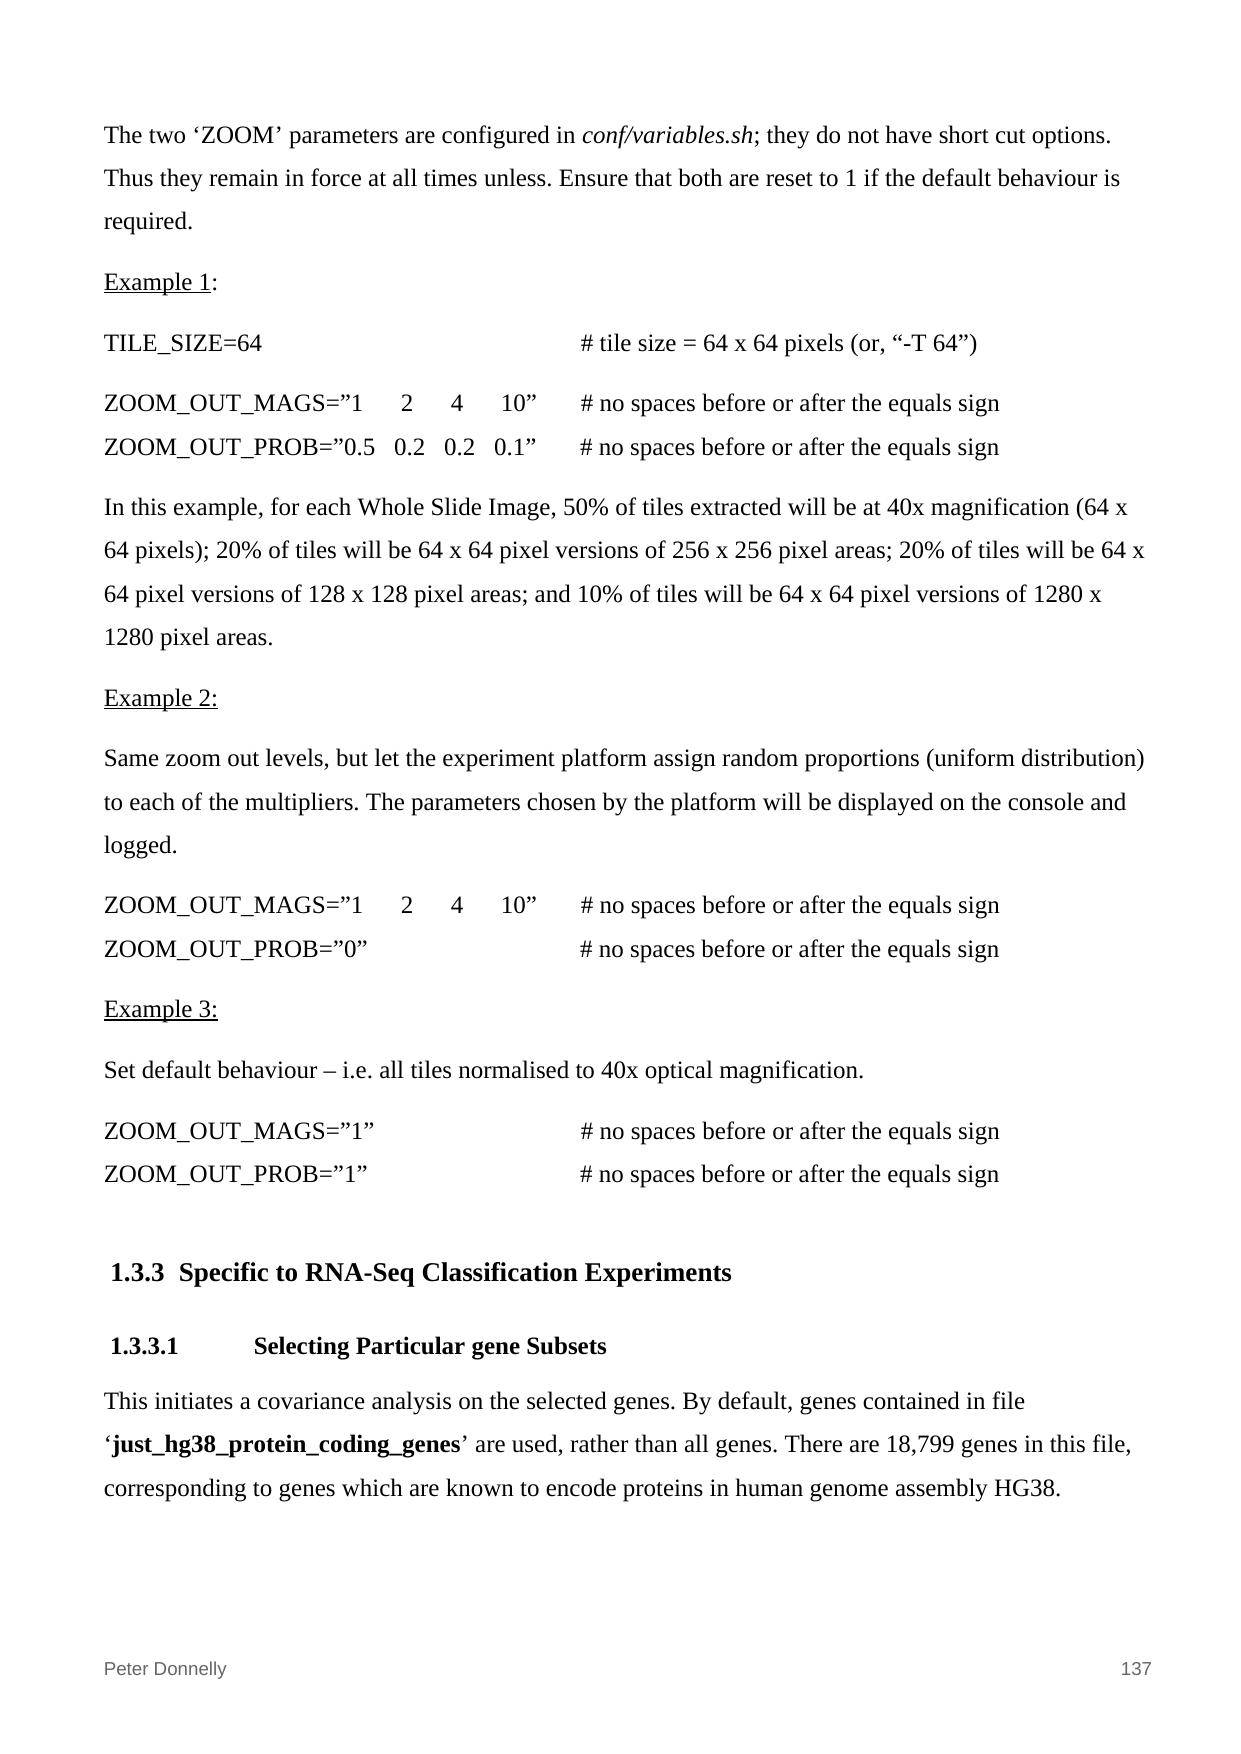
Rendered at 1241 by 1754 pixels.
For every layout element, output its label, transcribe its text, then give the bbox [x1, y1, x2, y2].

text Example 3: [103, 994, 1146, 1023]
text TILE_SIZE=64 # tile size = 64 x 64 pixels (or, “-T 64”) [103, 328, 1146, 356]
text Example 1: [103, 267, 1146, 296]
text ZOOM_OUT_MAGS=”1” # no spaces before or after the equals sign ZOOM_OUT_PROB=”1” # no spaces before or after the equals sign [103, 1116, 1146, 1188]
text Example 2: [103, 683, 1146, 711]
text The two ‘ZOOM’ parameters are configured in conf/variables.sh; they do not have short cut options. Thus they remain in force at all times unless. Ensure that both are reset to 1 if the default behaviour is required. [103, 120, 1146, 235]
subtitle Specific to RNA-Seq Classification Experiments [103, 1256, 1146, 1287]
text ZOOM_OUT_MAGS=”1 2 4 10” # no spaces before or after the equals sign ZOOM_OUT_PROB=”0.5 0.2 0.2 0.1” # no spaces before or after the equals sign [103, 388, 1146, 460]
text ZOOM_OUT_MAGS=”1 2 4 10” # no spaces before or after the equals sign ZOOM_OUT_PROB=”0” # no spaces before or after the equals sign [103, 891, 1146, 962]
text In this example, for each Whole Slide Image, 50% of tiles extracted will be at 40x magnification (64 x 64 pixels); 20% of tiles will be 64 x 64 pixel versions of 256 x 256 pixel areas; 20% of tiles will be 64 x 64 pixel versions of 128 x 128 pixel areas; and 10% of tiles will be 64 x 64 pixel versions of 1280 x 1280 pixel areas. [103, 492, 1146, 651]
text Same zoom out levels, but let the experiment platform assign random proportions (uniform distribution) to each of the multipliers. The parameters chosen by the platform will be displayed on the console and logged. [103, 743, 1146, 858]
subtitle Selecting Particular gene Subsets [103, 1331, 1146, 1360]
text Set default behaviour – i.e. all tiles normalised to 40x optical magnification. [103, 1055, 1146, 1084]
text This initiates a covariance analysis on the selected genes. By default, genes contained in file ‘just_hg38_protein_coding_genes’ are used, rather than all genes. There are 18,799 genes in this file, corresponding to genes which are known to encode proteins in human genome assembly HG38. [103, 1386, 1146, 1501]
